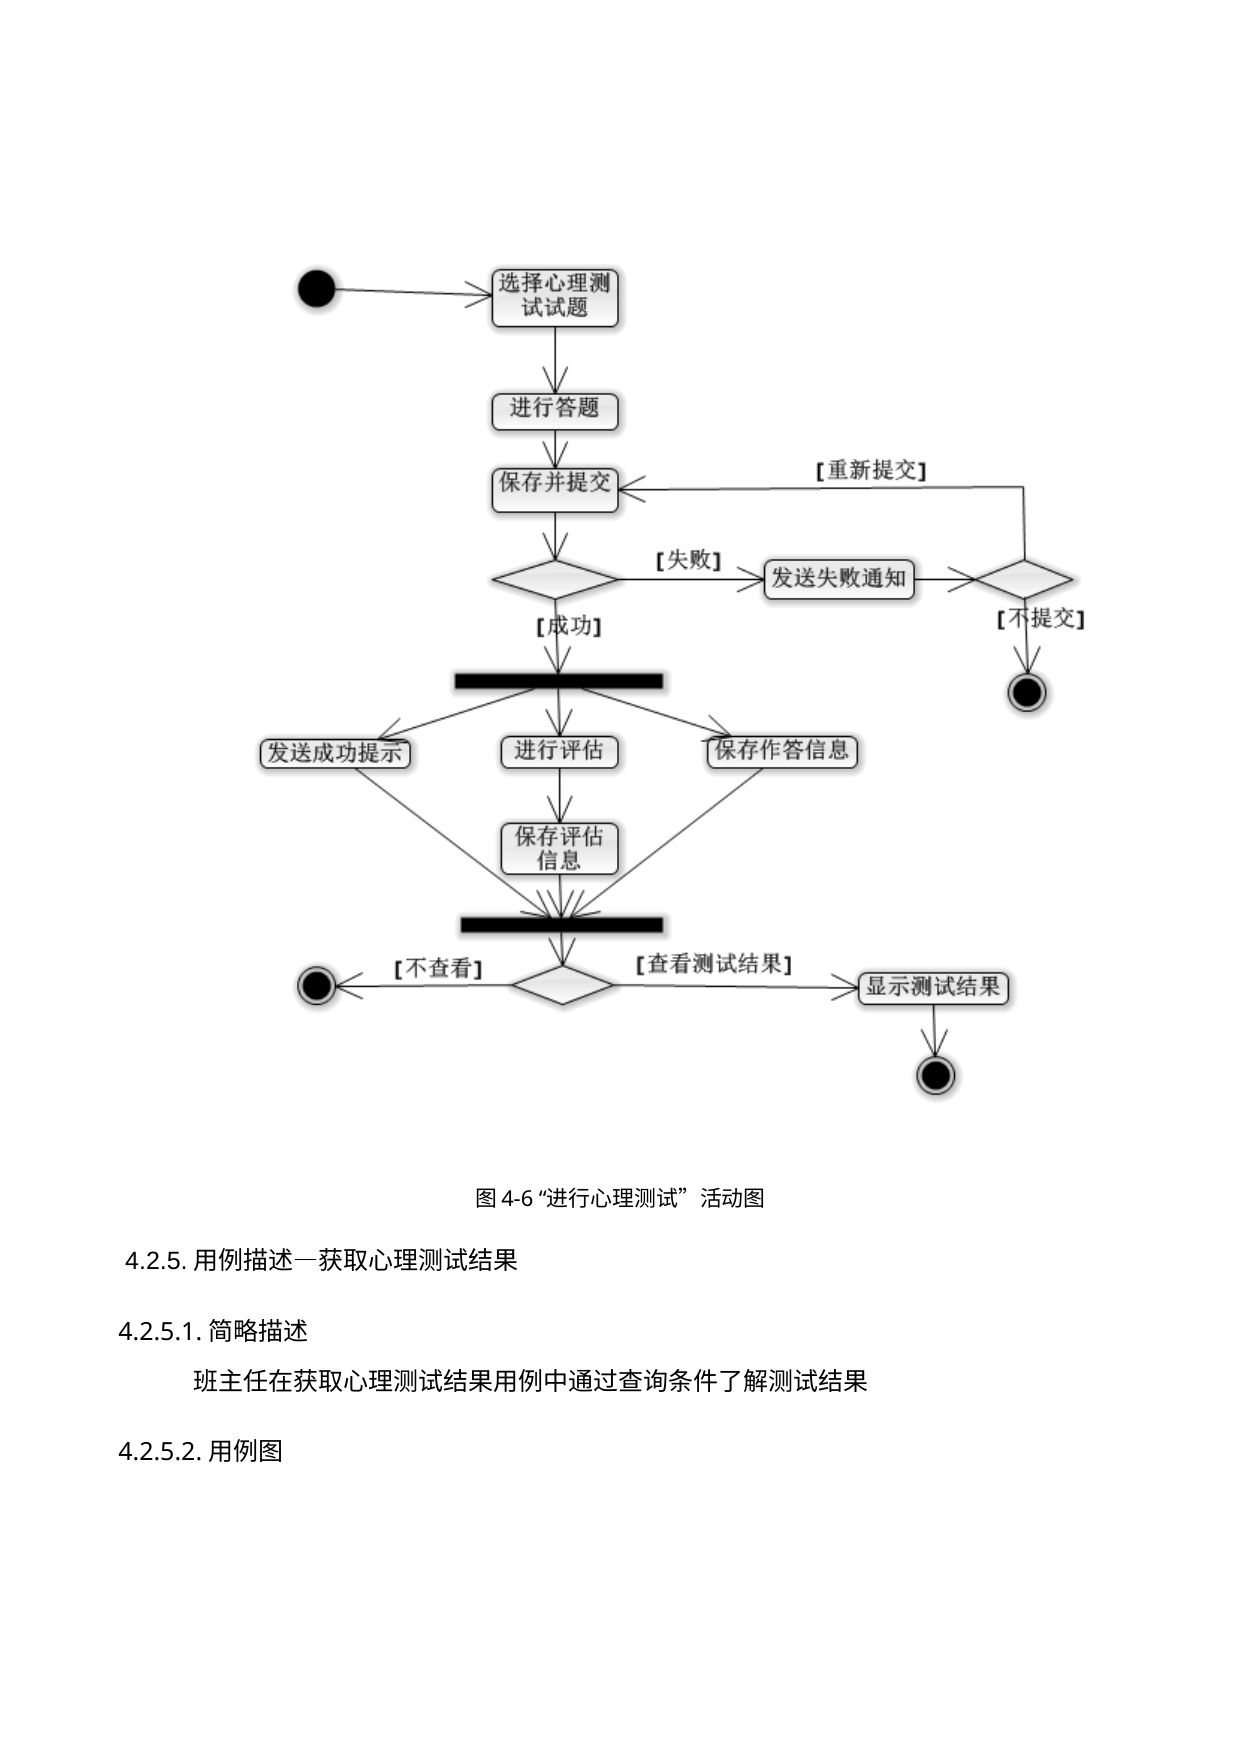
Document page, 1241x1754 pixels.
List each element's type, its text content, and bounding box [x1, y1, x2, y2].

subtitle 简略描述 [118, 1311, 1122, 1348]
subtitle 用例图 [118, 1432, 1122, 1468]
text 图4-6 “进行心理测试”活动图 [118, 1181, 1122, 1213]
picture [118, 187, 1123, 1128]
list 班主任在获取心理测试结果用例中通过查询条件了解测试结果 [156, 1361, 1122, 1397]
subtitle 用例描述—获取心理测试结果 [118, 1241, 1122, 1277]
